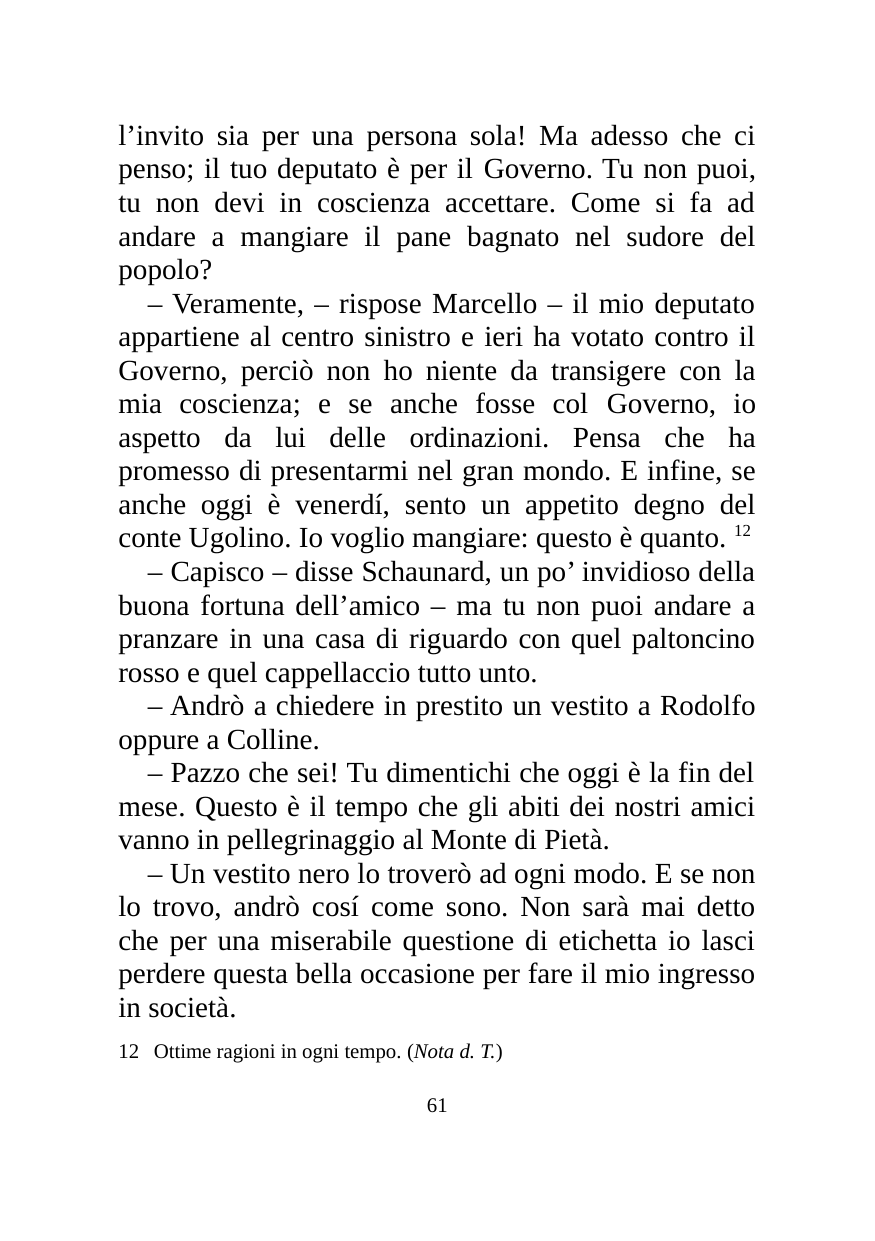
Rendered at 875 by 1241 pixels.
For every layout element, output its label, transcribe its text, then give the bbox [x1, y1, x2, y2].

text ‒ Veramente, ‒ rispose Marcello ‒ il mio deputato appartiene al centro sinistro e ieri ha votato contro il Governo, perciò non ho niente da transigere con la mia coscienza; e se anche fosse col Governo, io aspetto da lui delle ordinazioni. Pensa che ha promesso di presentarmi nel gran mondo. E infine, se anche oggi è venerdí, sento un appetito degno del conte Ugolino. Io voglio mangiare: questo è quanto. [118, 286, 756, 554]
text l’invito sia per una persona sola! Ma adesso che ci penso; il tuo deputato è per il Governo. Tu non puoi, tu non devi in coscienza accettare. Come si fa ad andare a mangiare il pane bagnato nel sudore del popolo? [118, 118, 756, 286]
text ‒ Pazzo che sei! Tu dimentichi che oggi è la fin del mese. Questo è il tempo che gli abiti dei nostri amici vanno in pellegrinaggio al Monte di Pietà. [118, 755, 756, 856]
text ‒ Capisco ‒ disse Schaunard, un po’ invidioso della buona fortuna dell’amico ‒ ma tu non puoi andare a pranzare in una casa di riguardo con quel paltoncino rosso e quel cappellaccio tutto unto. [118, 554, 756, 688]
text ‒ Andrò a chiedere in prestito un vestito a Rodolfo oppure a Colline. [118, 688, 756, 755]
text Ottime ragioni in ogni tempo. (Nota d. T.) [118, 1039, 756, 1063]
text ‒ Un vestito nero lo troverò ad ogni modo. E se non lo trovo, andrò cosí come sono. Non sarà mai detto che per una miserabile questione di etichetta io lasci perdere questa bella occasione per fare il mio ingresso in società. [118, 856, 756, 1024]
